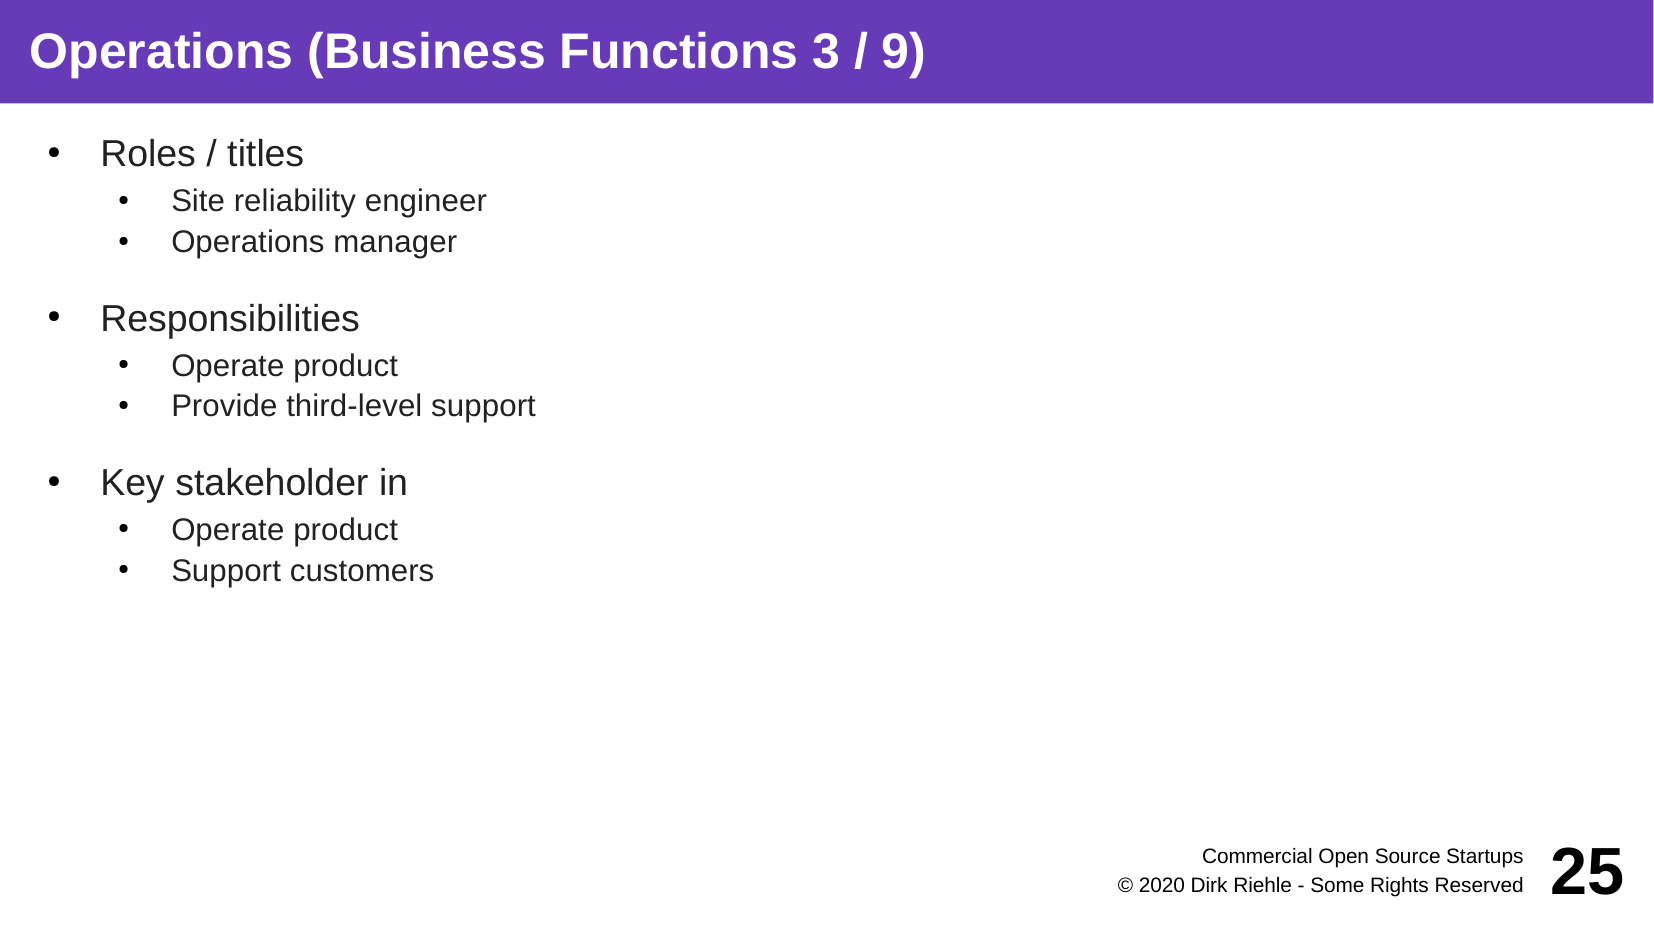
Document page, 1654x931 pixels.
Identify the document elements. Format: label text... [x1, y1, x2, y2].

title Operations (Business Functions 3 / 9) [0, 0, 1654, 104]
list Roles / titles Site reliability engineer Operations manager Responsibilities Operate product Provide third-level support Key stakeholder in Operate product Support customers [29, 132, 1625, 813]
